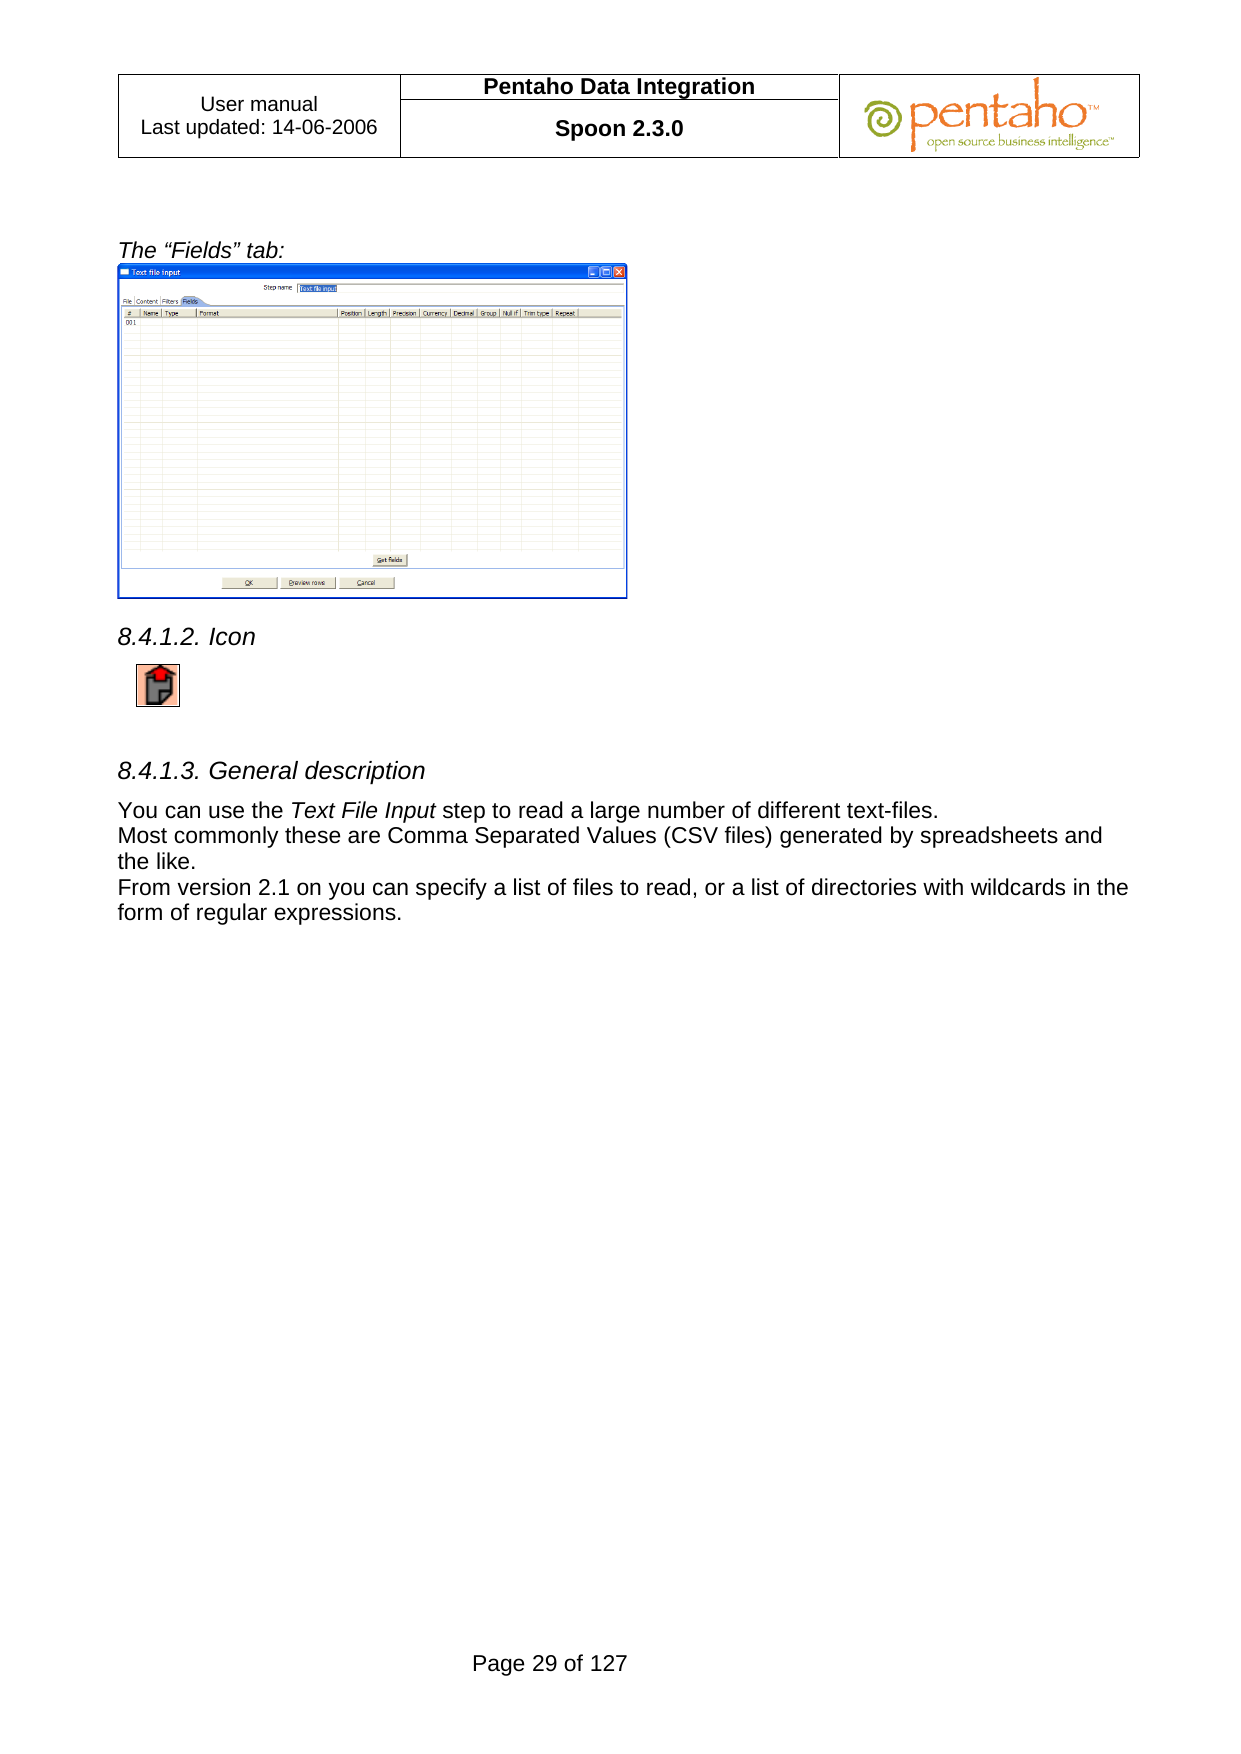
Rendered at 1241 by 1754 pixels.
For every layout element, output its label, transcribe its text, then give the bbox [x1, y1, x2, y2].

subtitle General description [117, 757, 1137, 785]
text Most commonly these are Comma Separated Values (CSV files) generated by spreadsheets and the like. [117, 823, 1137, 874]
text The “Fields” tab: [117, 238, 1137, 264]
picture [117, 263, 628, 599]
text From version 2.1 on you can specify a list of files to read, or a list of directories with wildcards in the form of regular expressions. [117, 874, 1137, 925]
text You can use the Text File Input step to read a large number of different text-files. [117, 798, 1137, 823]
subtitle Icon [117, 623, 1137, 651]
